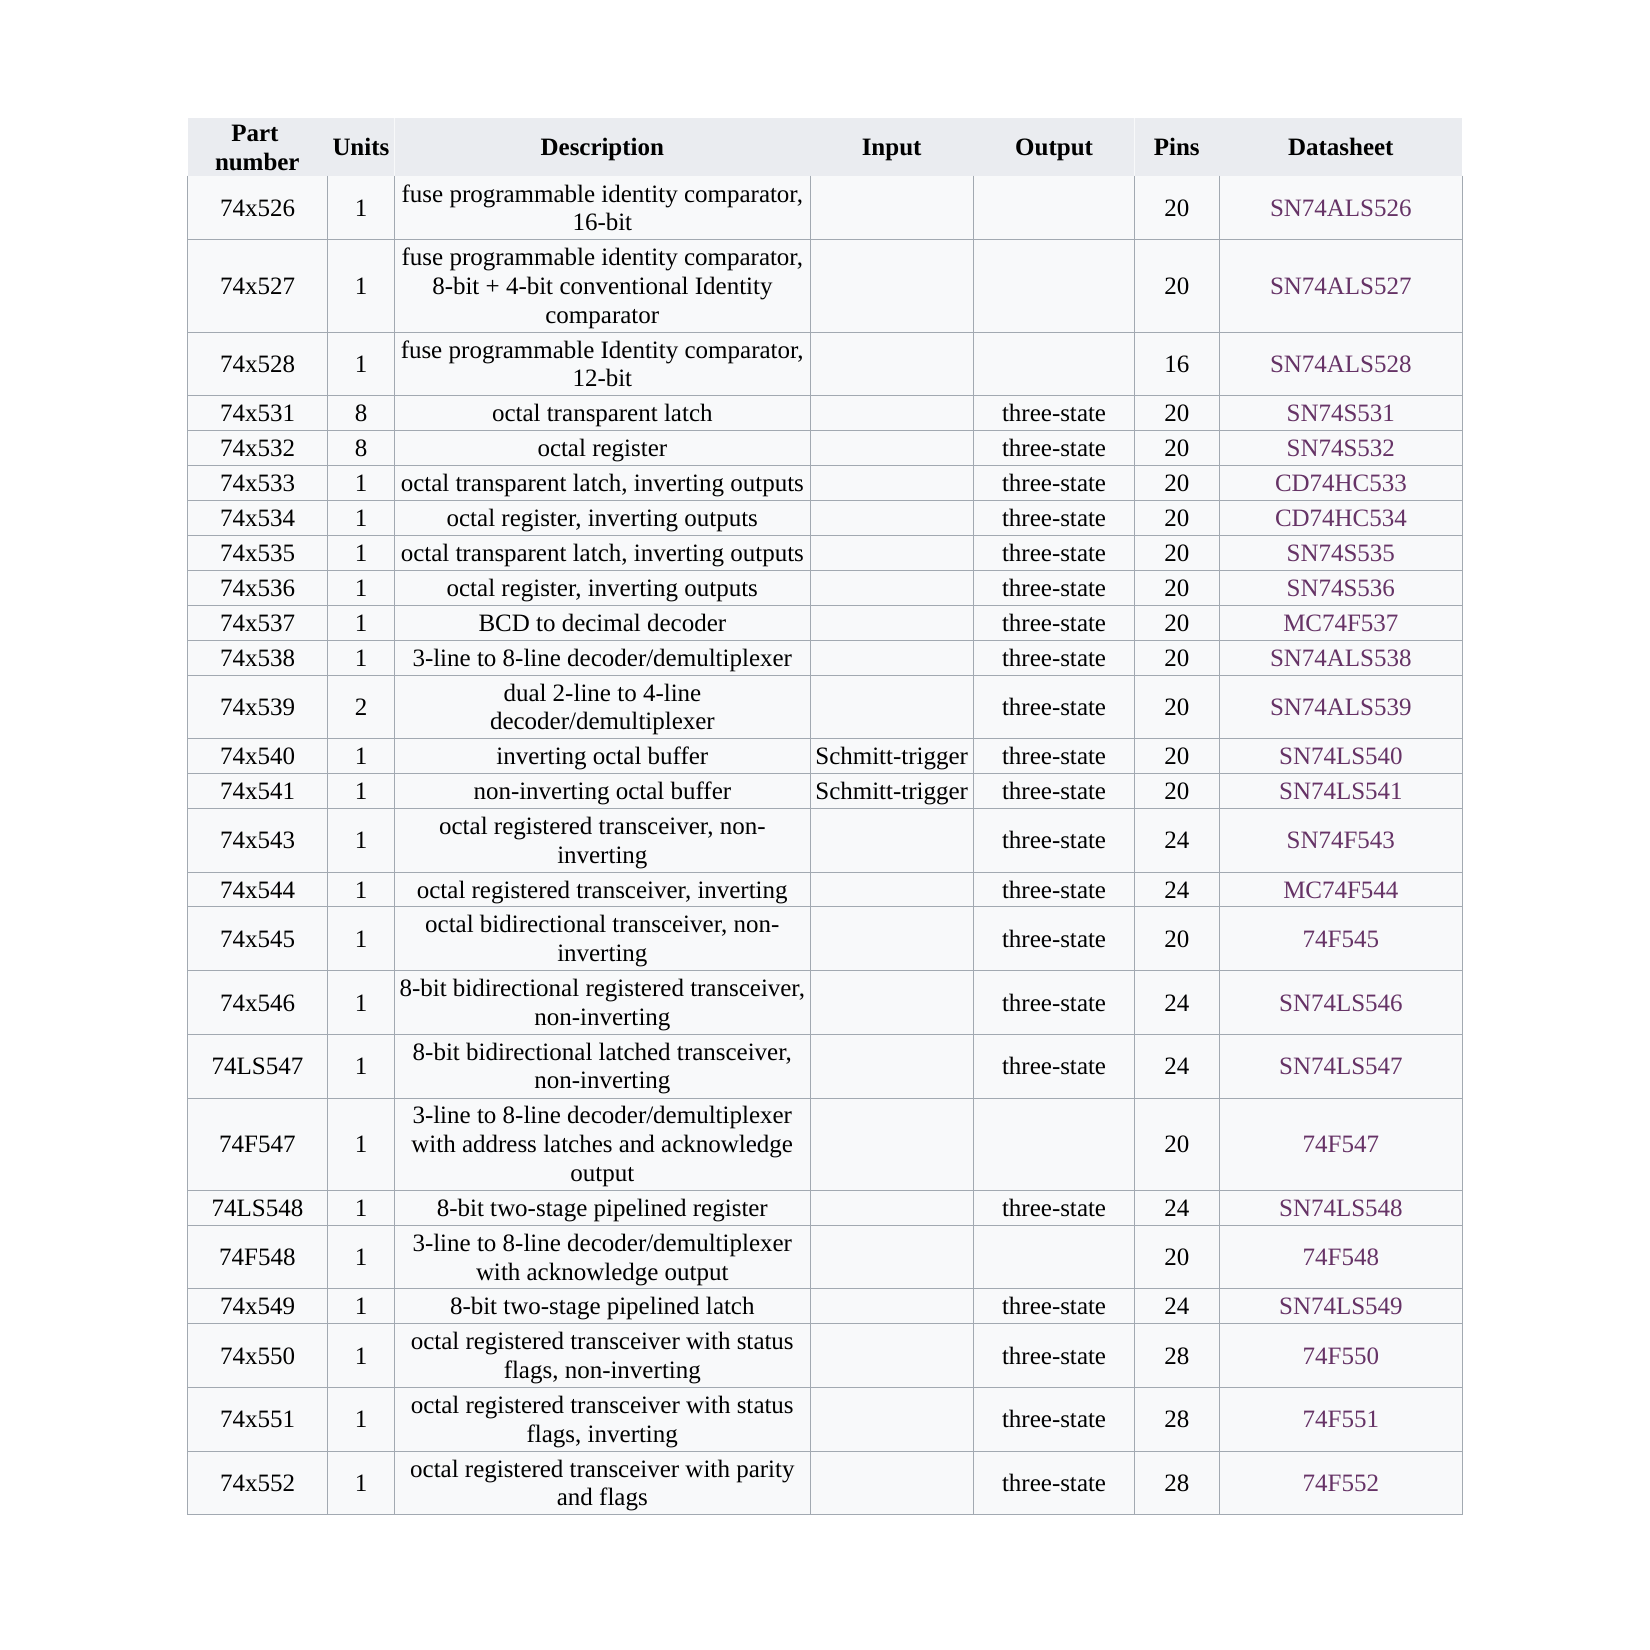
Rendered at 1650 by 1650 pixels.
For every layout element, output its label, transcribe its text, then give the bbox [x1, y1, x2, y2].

table_cell 74x539 [188, 676, 327, 738]
table_cell 1 [328, 774, 394, 808]
table_cell SN74ALS539 [1220, 676, 1462, 738]
table_cell [974, 240, 1134, 332]
table_cell 74x550 [188, 1324, 327, 1387]
table_cell octal transparent latch [395, 396, 810, 430]
table_cell fuse programmable Identity comparator, 12-bit [395, 333, 810, 395]
table_cell three-state [974, 971, 1134, 1034]
table_cell [974, 176, 1134, 239]
table_cell 20 [1135, 176, 1219, 239]
table_cell 20 [1135, 641, 1219, 674]
table_cell SN74F543 [1220, 809, 1462, 872]
table_cell three-state [974, 396, 1134, 430]
table_cell 8-bit two-stage pipelined register [395, 1191, 810, 1225]
table_cell 74x544 [188, 873, 327, 906]
table_cell fuse programmable identity comparator, 8-bit + 4-bit conventional Identity comparator [395, 240, 810, 332]
table_cell 74x532 [188, 431, 327, 465]
table_cell three-state [974, 1324, 1134, 1387]
table_cell three-state [974, 641, 1134, 674]
table_cell 1 [328, 571, 394, 605]
table_cell 1 [328, 971, 394, 1034]
table_cell octal registered transceiver, non-inverting [395, 809, 810, 872]
table_cell 74F548 [188, 1226, 327, 1288]
table_cell SN74S532 [1220, 431, 1462, 465]
table_cell octal registered transceiver with status flags, inverting [395, 1388, 810, 1451]
table_cell [811, 1388, 973, 1451]
table_cell SN74LS541 [1220, 774, 1462, 808]
table_cell 74LS547 [188, 1035, 327, 1097]
table_cell 24 [1135, 873, 1219, 906]
table_cell three-state [974, 809, 1134, 872]
table_cell SN74LS549 [1220, 1289, 1462, 1323]
table_cell 74F550 [1220, 1324, 1462, 1387]
table_cell [811, 606, 973, 639]
table_cell 1 [328, 1226, 394, 1288]
table_cell SN74LS548 [1220, 1191, 1462, 1225]
table_cell [811, 971, 973, 1034]
table_cell 1 [328, 907, 394, 970]
table_cell 2 [328, 676, 394, 738]
table_cell [974, 1226, 1134, 1288]
table_cell Schmitt-trigger [811, 739, 973, 773]
table_header Input [810, 118, 973, 176]
table_cell 1 [328, 1099, 394, 1190]
table_cell [811, 333, 973, 395]
table_cell octal register [395, 431, 810, 465]
table_header Datasheet [1219, 118, 1462, 176]
table_cell dual 2-line to 4-line decoder/demultiplexer [395, 676, 810, 738]
table_cell [811, 501, 973, 535]
table_cell 74x527 [188, 240, 327, 332]
table_cell 20 [1135, 606, 1219, 639]
table_cell [811, 396, 973, 430]
table_cell 28 [1135, 1388, 1219, 1451]
table_cell [811, 240, 973, 332]
table_cell [811, 641, 973, 674]
table_cell 1 [328, 1035, 394, 1097]
table_cell 1 [328, 176, 394, 239]
table_cell octal transparent latch, inverting outputs [395, 536, 810, 570]
table_cell 8-bit bidirectional latched transceiver, non-inverting [395, 1035, 810, 1097]
table_cell 20 [1135, 907, 1219, 970]
table_cell 20 [1135, 431, 1219, 465]
table_cell three-state [974, 907, 1134, 970]
table_cell non-inverting octal buffer [395, 774, 810, 808]
table_cell 74x543 [188, 809, 327, 872]
table_cell 28 [1135, 1452, 1219, 1514]
table_cell three-state [974, 606, 1134, 639]
table_cell three-state [974, 571, 1134, 605]
table_cell inverting octal buffer [395, 739, 810, 773]
table_cell octal registered transceiver with status flags, non-inverting [395, 1324, 810, 1387]
table_cell MC74F537 [1220, 606, 1462, 639]
table_cell 74x545 [188, 907, 327, 970]
table_cell SN74LS547 [1220, 1035, 1462, 1097]
table_cell 74x541 [188, 774, 327, 808]
table_cell three-state [974, 676, 1134, 738]
table_cell [811, 1099, 973, 1190]
table_header Description [395, 118, 810, 176]
table_cell three-state [974, 501, 1134, 535]
table_cell 28 [1135, 1324, 1219, 1387]
table_cell SN74S536 [1220, 571, 1462, 605]
table_cell 24 [1135, 1035, 1219, 1097]
table_cell SN74ALS527 [1220, 240, 1462, 332]
table_cell 74x534 [188, 501, 327, 535]
table_cell 74F551 [1220, 1388, 1462, 1451]
table_cell 74F552 [1220, 1452, 1462, 1514]
table_cell 74x546 [188, 971, 327, 1034]
table_cell 1 [328, 1388, 394, 1451]
table_cell 74x528 [188, 333, 327, 395]
table_cell [974, 1099, 1134, 1190]
table_cell 74F547 [188, 1099, 327, 1190]
table_cell 74x538 [188, 641, 327, 674]
table_cell 16 [1135, 333, 1219, 395]
table_cell 20 [1135, 466, 1219, 500]
table_cell octal register, inverting outputs [395, 501, 810, 535]
table_cell [811, 873, 973, 906]
table_cell octal registered transceiver, inverting [395, 873, 810, 906]
table_cell 20 [1135, 501, 1219, 535]
table_cell CD74HC533 [1220, 466, 1462, 500]
table_cell 1 [328, 240, 394, 332]
table_cell [974, 333, 1134, 395]
table_cell 74x537 [188, 606, 327, 639]
table_cell 24 [1135, 1191, 1219, 1225]
table_cell 74LS548 [188, 1191, 327, 1225]
table_cell octal registered transceiver with parity and flags [395, 1452, 810, 1514]
table_cell [811, 1035, 973, 1097]
table_cell [811, 1226, 973, 1288]
table_cell 8-bit two-stage pipelined latch [395, 1289, 810, 1323]
table_cell 1 [328, 1452, 394, 1514]
table_cell 1 [328, 1289, 394, 1323]
table_cell three-state [974, 1452, 1134, 1514]
table_cell [811, 571, 973, 605]
table_cell 24 [1135, 1289, 1219, 1323]
table_cell SN74ALS528 [1220, 333, 1462, 395]
table_cell MC74F544 [1220, 873, 1462, 906]
table_cell SN74ALS526 [1220, 176, 1462, 239]
table_cell three-state [974, 774, 1134, 808]
table_cell three-state [974, 431, 1134, 465]
table_cell 74x535 [188, 536, 327, 570]
table_cell [811, 809, 973, 872]
table_cell 74x533 [188, 466, 327, 500]
table_cell [811, 466, 973, 500]
table_cell 1 [328, 1324, 394, 1387]
table_cell SN74S531 [1220, 396, 1462, 430]
table_cell octal register, inverting outputs [395, 571, 810, 605]
table_cell [811, 676, 973, 738]
table_cell 1 [328, 536, 394, 570]
table_cell 1 [328, 739, 394, 773]
table_cell [811, 431, 973, 465]
table_cell [811, 1289, 973, 1323]
table_cell [811, 1324, 973, 1387]
table_cell 1 [328, 641, 394, 674]
table_cell 1 [328, 501, 394, 535]
table_header Part number [188, 118, 327, 176]
table_cell 1 [328, 606, 394, 639]
table_cell three-state [974, 1388, 1134, 1451]
table_cell three-state [974, 1035, 1134, 1097]
table_cell [811, 536, 973, 570]
table_cell [811, 1191, 973, 1225]
table_cell 74F547 [1220, 1099, 1462, 1190]
table_cell 20 [1135, 240, 1219, 332]
table_cell fuse programmable identity comparator, 16-bit [395, 176, 810, 239]
table_cell three-state [974, 873, 1134, 906]
table_cell octal bidirectional transceiver, non-inverting [395, 907, 810, 970]
table_cell 20 [1135, 739, 1219, 773]
table_cell 20 [1135, 774, 1219, 808]
table_cell three-state [974, 739, 1134, 773]
table_cell 74x551 [188, 1388, 327, 1451]
table_cell 74x526 [188, 176, 327, 239]
table_cell 1 [328, 466, 394, 500]
table_cell 74x531 [188, 396, 327, 430]
table_cell CD74HC534 [1220, 501, 1462, 535]
table_header Pins [1135, 118, 1219, 176]
table_cell SN74LS546 [1220, 971, 1462, 1034]
table_cell 8 [328, 431, 394, 465]
table_cell 20 [1135, 676, 1219, 738]
table_cell SN74S535 [1220, 536, 1462, 570]
table_cell 20 [1135, 396, 1219, 430]
table_cell 3-line to 8-line decoder/demultiplexer with address latches and acknowledge output [395, 1099, 810, 1190]
table_cell 74x552 [188, 1452, 327, 1514]
table_cell 24 [1135, 809, 1219, 872]
table_cell 20 [1135, 1099, 1219, 1190]
table_cell three-state [974, 536, 1134, 570]
table_cell 1 [328, 333, 394, 395]
table_cell 74F548 [1220, 1226, 1462, 1288]
table_cell [811, 176, 973, 239]
table_cell 20 [1135, 1226, 1219, 1288]
table_cell 20 [1135, 571, 1219, 605]
table_header Units [327, 118, 394, 176]
table_cell Schmitt-trigger [811, 774, 973, 808]
table_cell 3-line to 8-line decoder/demultiplexer [395, 641, 810, 674]
table_cell three-state [974, 1191, 1134, 1225]
table_cell 1 [328, 809, 394, 872]
table_cell 74x540 [188, 739, 327, 773]
table_cell BCD to decimal decoder [395, 606, 810, 639]
table_cell 1 [328, 873, 394, 906]
table_header Output [973, 118, 1134, 176]
table_cell three-state [974, 1289, 1134, 1323]
table_cell 3-line to 8-line decoder/demultiplexer with acknowledge output [395, 1226, 810, 1288]
table_cell 20 [1135, 536, 1219, 570]
table_cell 8-bit bidirectional registered transceiver, non-inverting [395, 971, 810, 1034]
table_cell [811, 1452, 973, 1514]
table_cell 1 [328, 1191, 394, 1225]
table_cell 74F545 [1220, 907, 1462, 970]
table_cell SN74ALS538 [1220, 641, 1462, 674]
table_cell three-state [974, 466, 1134, 500]
table_cell 8 [328, 396, 394, 430]
table_cell 74x536 [188, 571, 327, 605]
table_cell 24 [1135, 971, 1219, 1034]
table_cell octal transparent latch, inverting outputs [395, 466, 810, 500]
table_cell [811, 907, 973, 970]
table_cell 74x549 [188, 1289, 327, 1323]
table_cell SN74LS540 [1220, 739, 1462, 773]
